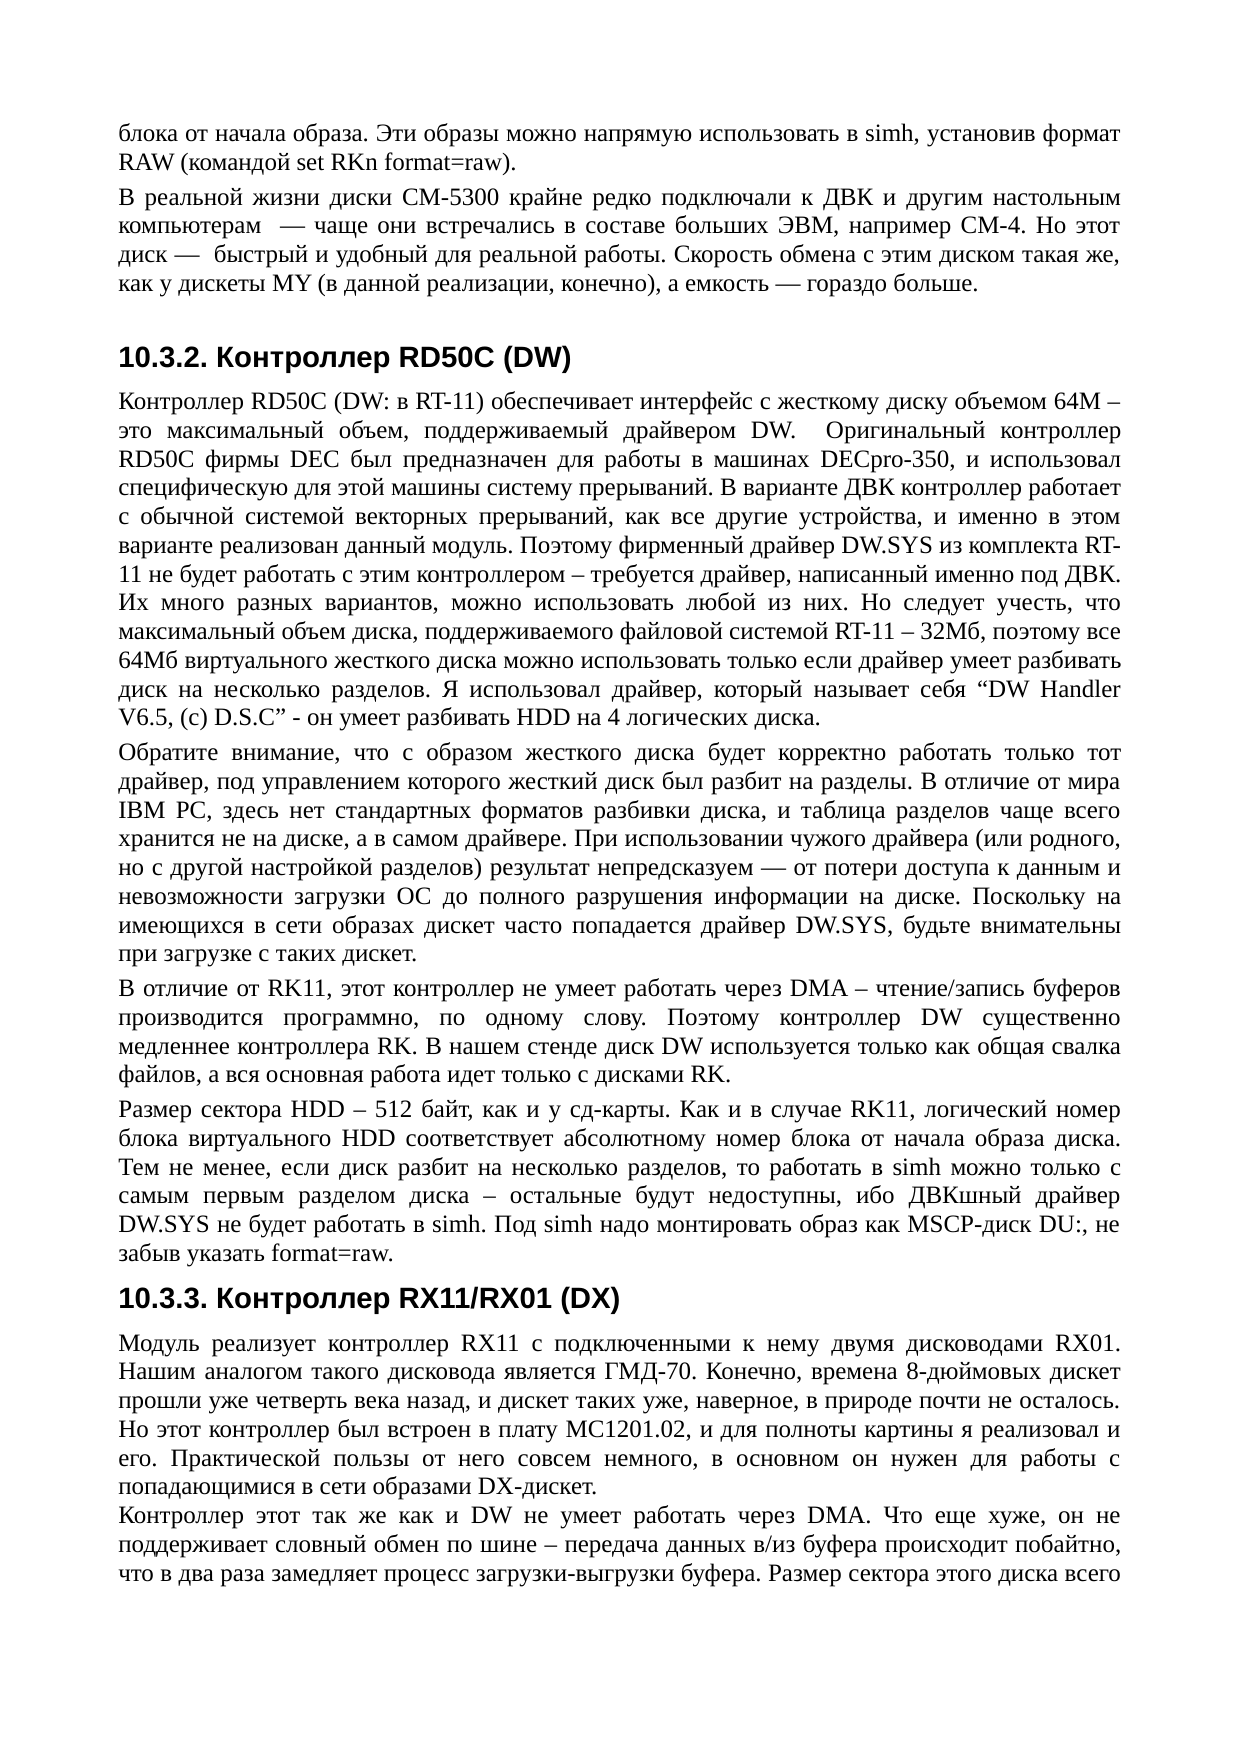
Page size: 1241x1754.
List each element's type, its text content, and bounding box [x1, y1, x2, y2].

text Модуль реализует контроллер RX11 с подключенными к нему двумя дисководами RX01. Нашим аналогом такого дисковода является ГМД-70. Конечно, времена 8-дюймовых дискет прошли уже четверть века назад, и дискет таких уже, наверное, в природе почти не осталось. Но этот контроллер был встроен в плату МС1201.02, и для полноты картины я реализовал и его. Практической пользы от него совсем немного, в основном он нужен для работы с попадающимися в сети образами DХ-дискет. [118, 1328, 1122, 1500]
text В реальной жизни диски СМ-5300 крайне редко подключали к ДВК и другим настольным компьютерам — чаще они встречались в составе больших ЭВМ, например СМ-4. Но этот диск — быстрый и удобный для реальной работы. Скорость обмена с этим диском такая же, как у дискеты MY (в данной реализации, конечно), а емкость — гораздо больше. [118, 182, 1122, 297]
text Обратите внимание, что с образом жесткого диска будет корректно работать только тот драйвер, под управлением которого жесткий диск был разбит на разделы. В отличие от мира IBM PC, здесь нет стандартных форматов разбивки диска, и таблица разделов чаще всего хранится не на диске, а в самом драйвере. При использовании чужого драйвера (или родного, но с другой настройкой разделов) результат непредсказуем — от потери доступа к данным и невозможности загрузки ОС до полного разрушения информации на диске. Поскольку на имеющихся в сети образах дискет часто попадается драйвер DW.SYS, будьте внимательны при загрузке с таких дискет. [118, 737, 1122, 967]
text В отличие от RK11, этот контроллер не умеет работать через DMA – чтение/запись буферов производится программно, по одному слову. Поэтому контроллер DW существенно медленнее контроллера RK. В нашем стенде диск DW используется только как общая свалка файлов, а вся основная работа идет только c дисками RK. [118, 973, 1122, 1088]
text Контроллер RD50C (DW: в RT-11) обеспечивает интерфейс с жесткому диску объемом 64М – это максимальный объем, поддерживаемый драйвером DW. Оригинальный контроллер RD50C фирмы DEC был предназначен для работы в машинах DECpro-350, и использовал специфическую для этой машины систему прерываний. В варианте ДВК контроллер работает с обычной системой векторных прерываний, как все другие устройства, и именно в этом варианте реализован данный модуль. Поэтому фирменный драйвер DW.SYS из комплекта RT-11 не будет работать с этим контроллером – требуется драйвер, написанный именно под ДВК. Их много разных вариантов, можно использовать любой из них. Но следует учесть, что максимальный объем диска, поддерживаемого файловой системой RT-11 – 32Мб, поэтому все 64Мб виртуального жесткого диска можно использовать только если драйвер умеет разбивать диск на несколько разделов. Я использовал драйвер, который называет себя “DW Handler V6.5, (c) D.S.C” - он умеет разбивать HDD на 4 логических диска. [118, 386, 1122, 731]
text Размер сектора HDD – 512 байт, как и у сд-карты. Как и в случае RK11, логический номер блока виртуального HDD соответствует абсолютному номер блока от начала образа диска. Тем не менее, если диск разбит на несколько разделов, то работать в simh можно только с самым первым разделом диска – остальные будут недоступны, ибо ДВКшный драйвер DW.SYS не будет работать в simh. Под simh надо монтировать образ как MSCP-диск DU:, не забыв указать format=raw. [118, 1094, 1122, 1267]
text Контроллер этот так же как и DW не умеет работать через DMA. Что еще хуже, он не поддерживает словный обмен по шине – передача данных в/из буфера происходит побайтно, что в два раза замедляет процесс загрузки-выгрузки буфера. Размер сектора этого диска всего [118, 1500, 1122, 1586]
subtitle 10.3.3. Контроллер RX11/RX01 (DX) [118, 1281, 1122, 1315]
text блока от начала образа. Эти образы можно напрямую использовать в simh, установив формат RAW (командой set RKn format=raw). [118, 118, 1122, 176]
subtitle 10.3.2. Контроллер RD50C (DW) [118, 340, 1122, 374]
